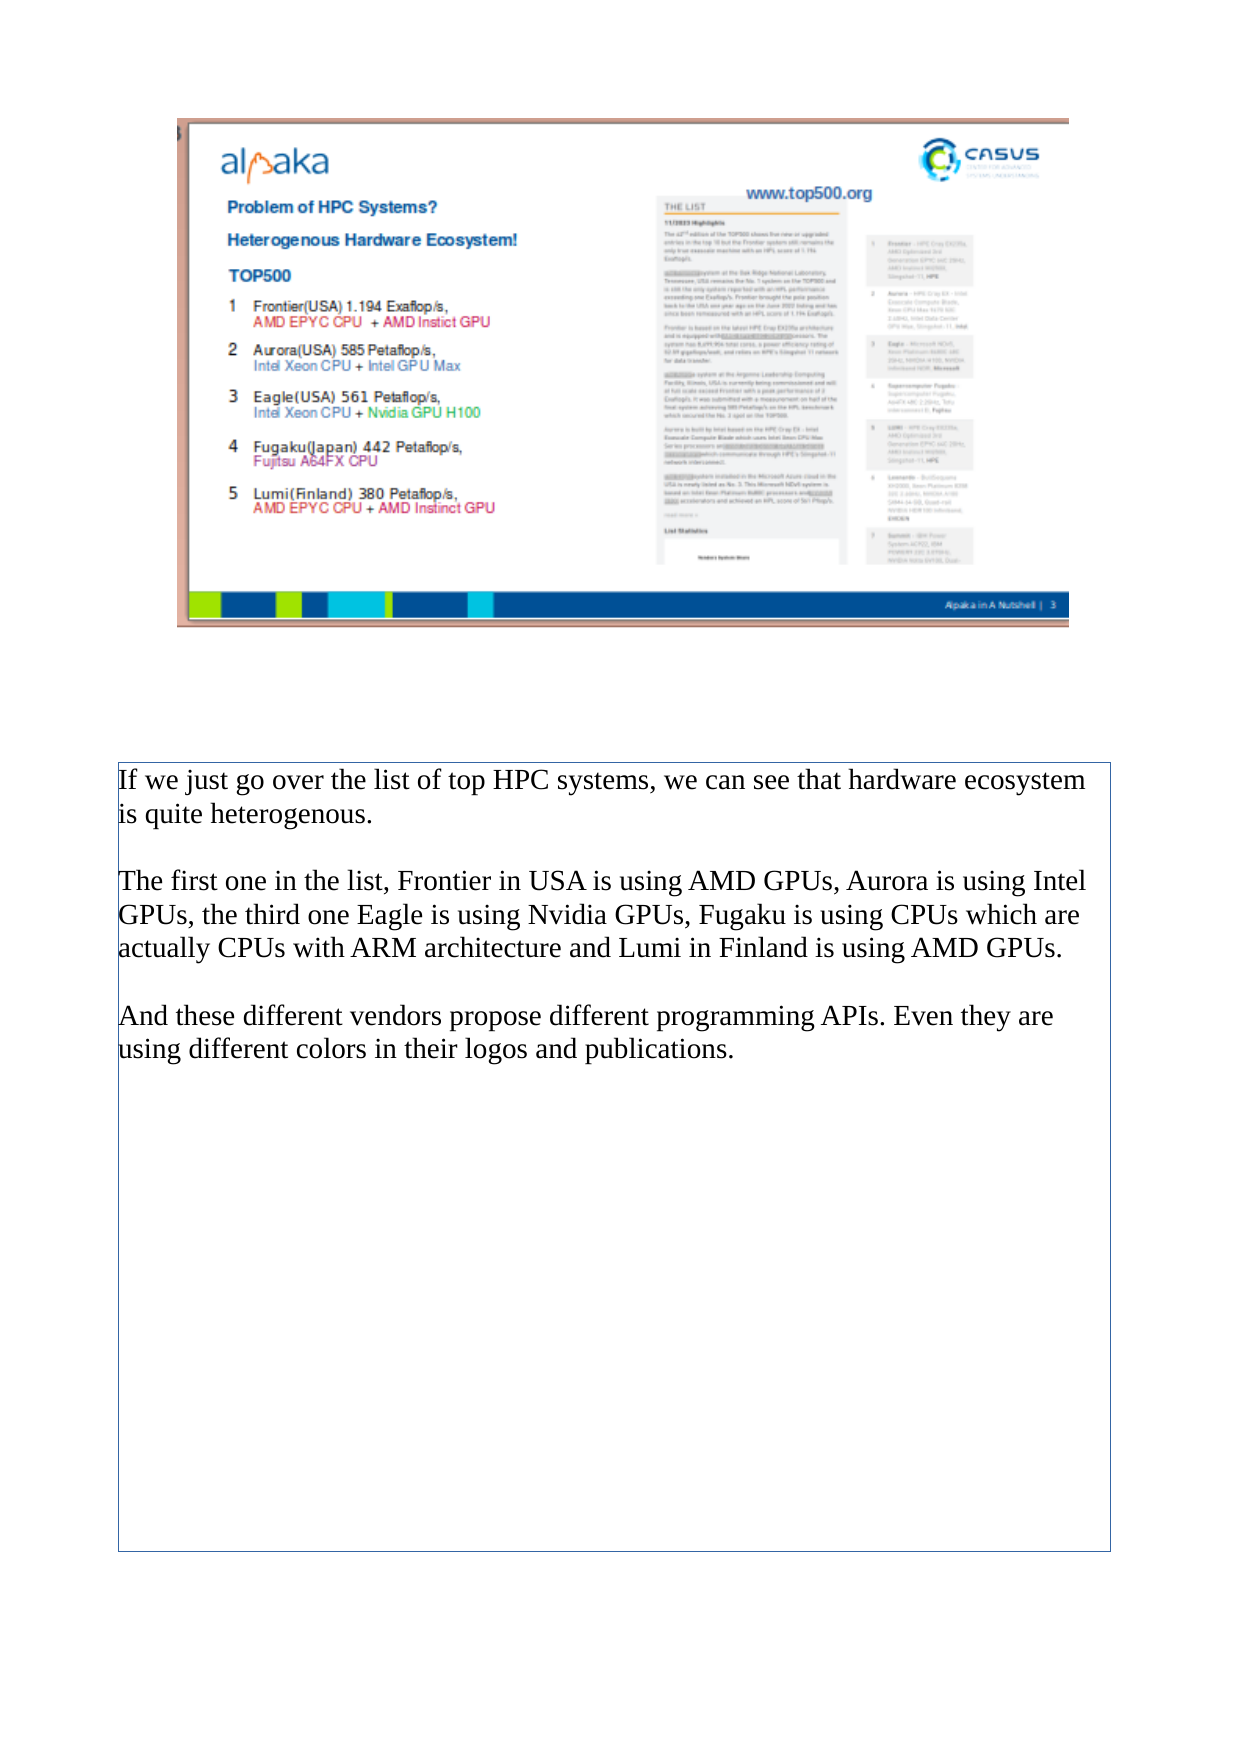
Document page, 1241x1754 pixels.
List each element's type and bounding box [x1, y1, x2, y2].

picture [177, 118, 1069, 629]
